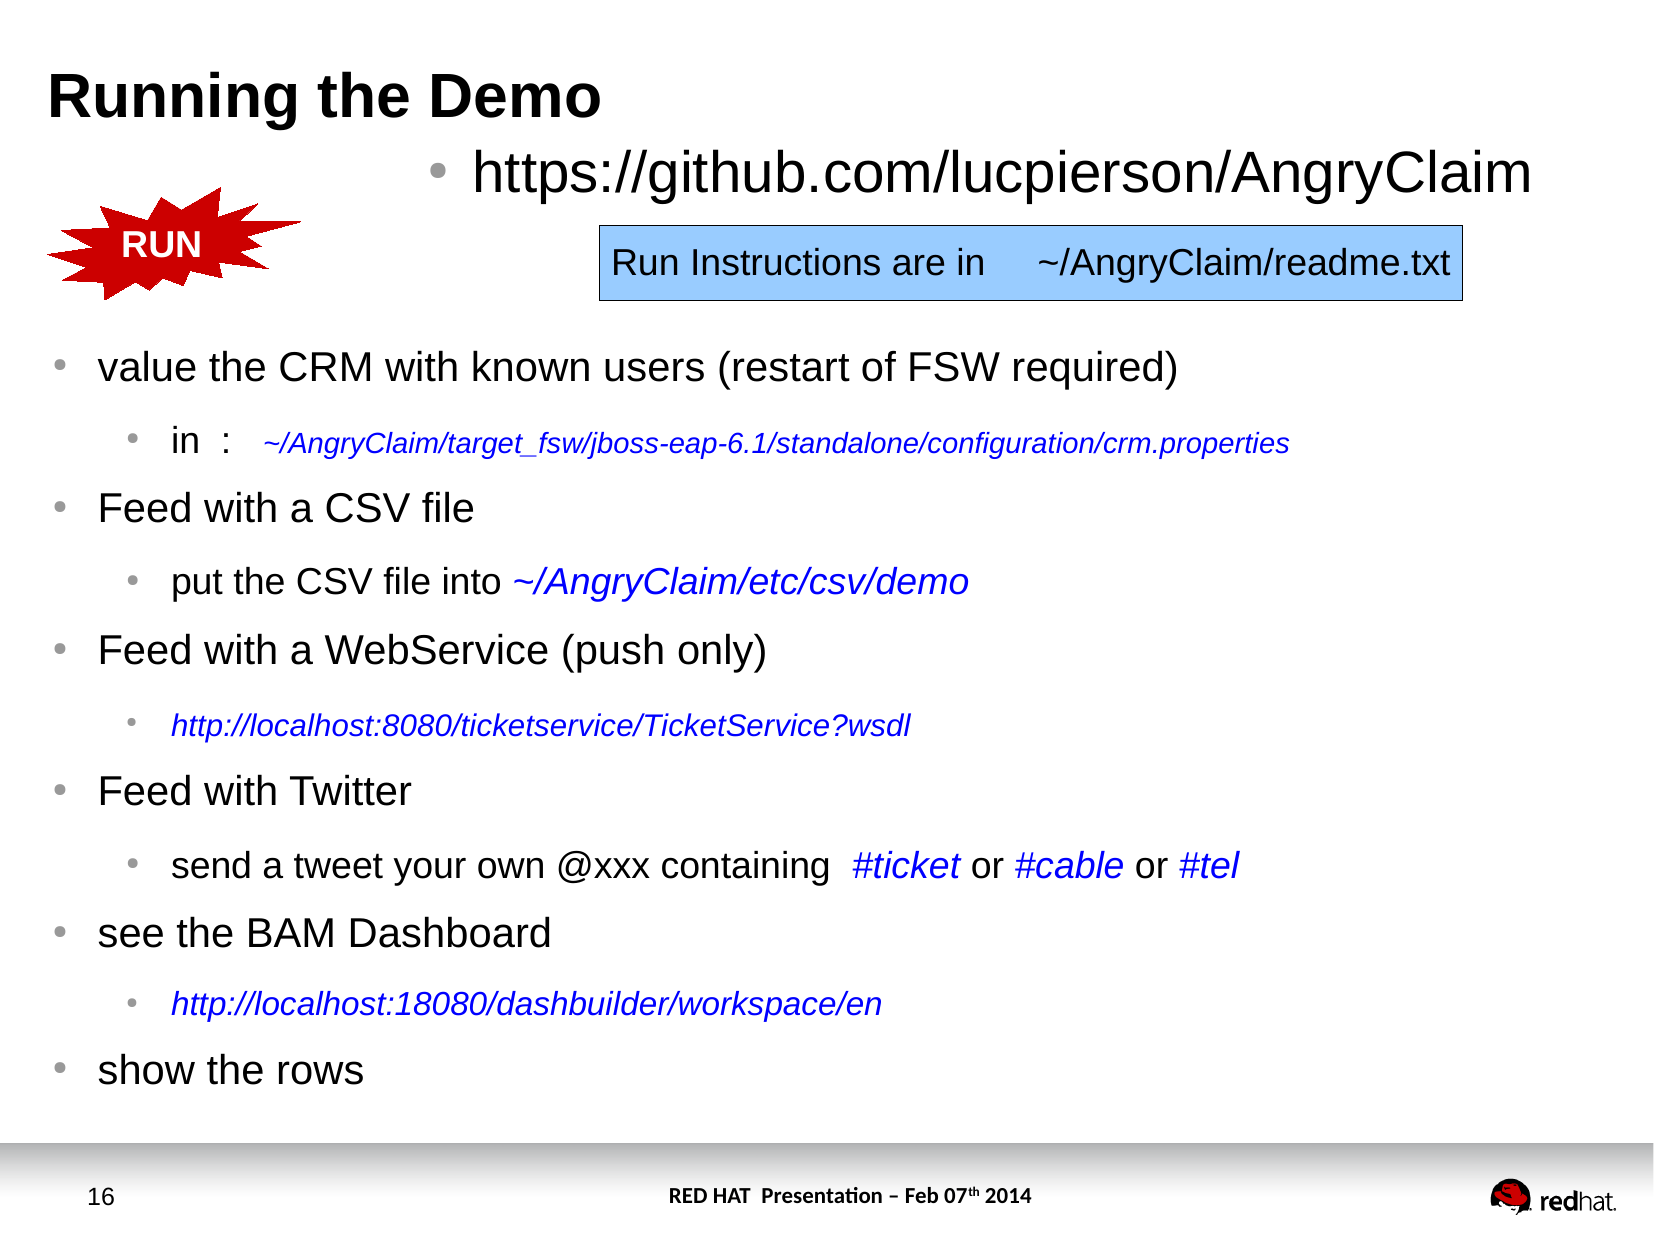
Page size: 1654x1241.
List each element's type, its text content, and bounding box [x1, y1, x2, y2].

text_box Run Instructions are in ~/AngryClaim/readme.txt [599, 225, 1463, 301]
text_box RUN [47, 187, 301, 300]
picture [0, 1143, 1654, 1241]
title Running the Demo [47, 2, 1536, 190]
list value the CRM with known users (restart of FSW required) in : ~/AngryClaim/target_fsw/jboss-eap-6.1/standalone/configuration/crm.properties Feed with a CSV file put the CSV file into ~/AngryClaim/etc/csv/demo Feed with a WebService (push only) http://localhost:8080/ticketservice/TicketService?wsdl Feed with Twitter send a tweet your own @xxx containing #ticket or #cable or #tel see the BAM Dashboard http://localhost:18080/dashbuilder/workspace/en show the rows [37, 343, 1617, 1093]
list https://github.com/lucpierson/AngryClaim [412, 140, 1576, 226]
